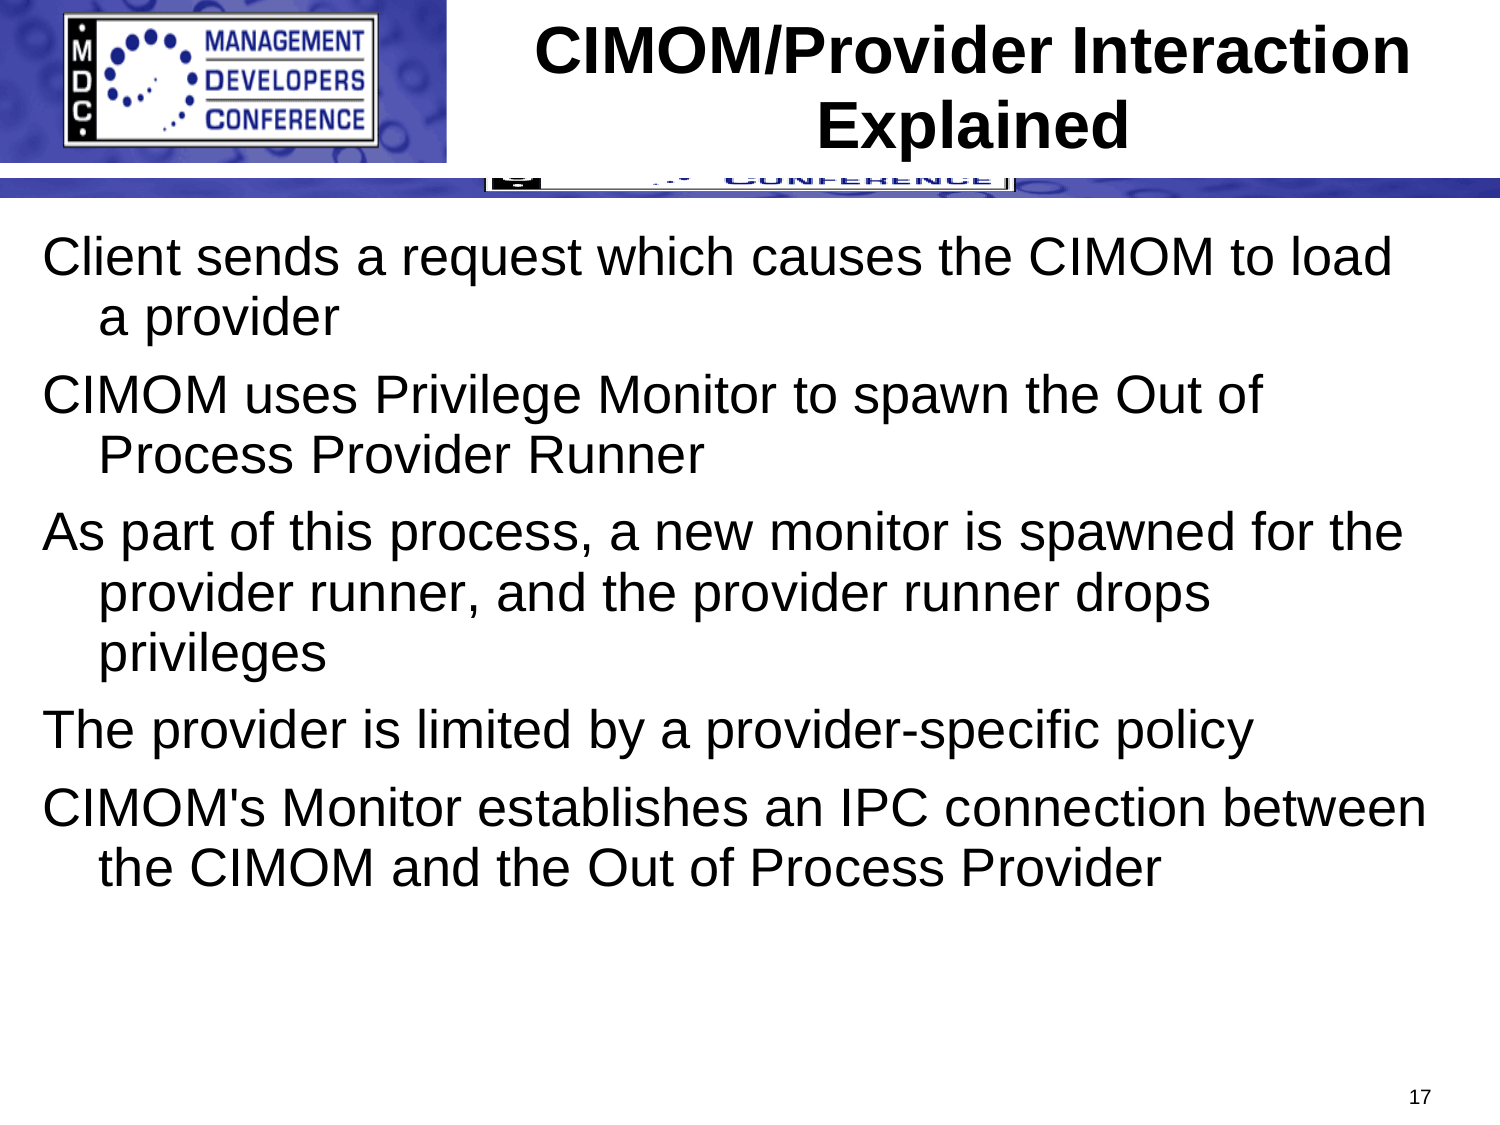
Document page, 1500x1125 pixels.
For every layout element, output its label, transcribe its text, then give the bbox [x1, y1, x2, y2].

picture [0, 178, 1500, 198]
title CIMOM/Provider Interaction Explained [447, 0, 1500, 176]
picture [0, 0, 447, 163]
list Client sends a request which causes the CIMOM to load a provider CIMOM uses Privilege Monitor to spawn the Out of Process Provider Runner As part of this process, a new monitor is spawned for the provider runner, and the provider runner drops privileges The provider is limited by a provider-specific policy CIMOM's Monitor establishes an IPC connection between the CIMOM and the Out of Process Provider [42, 226, 1433, 1082]
